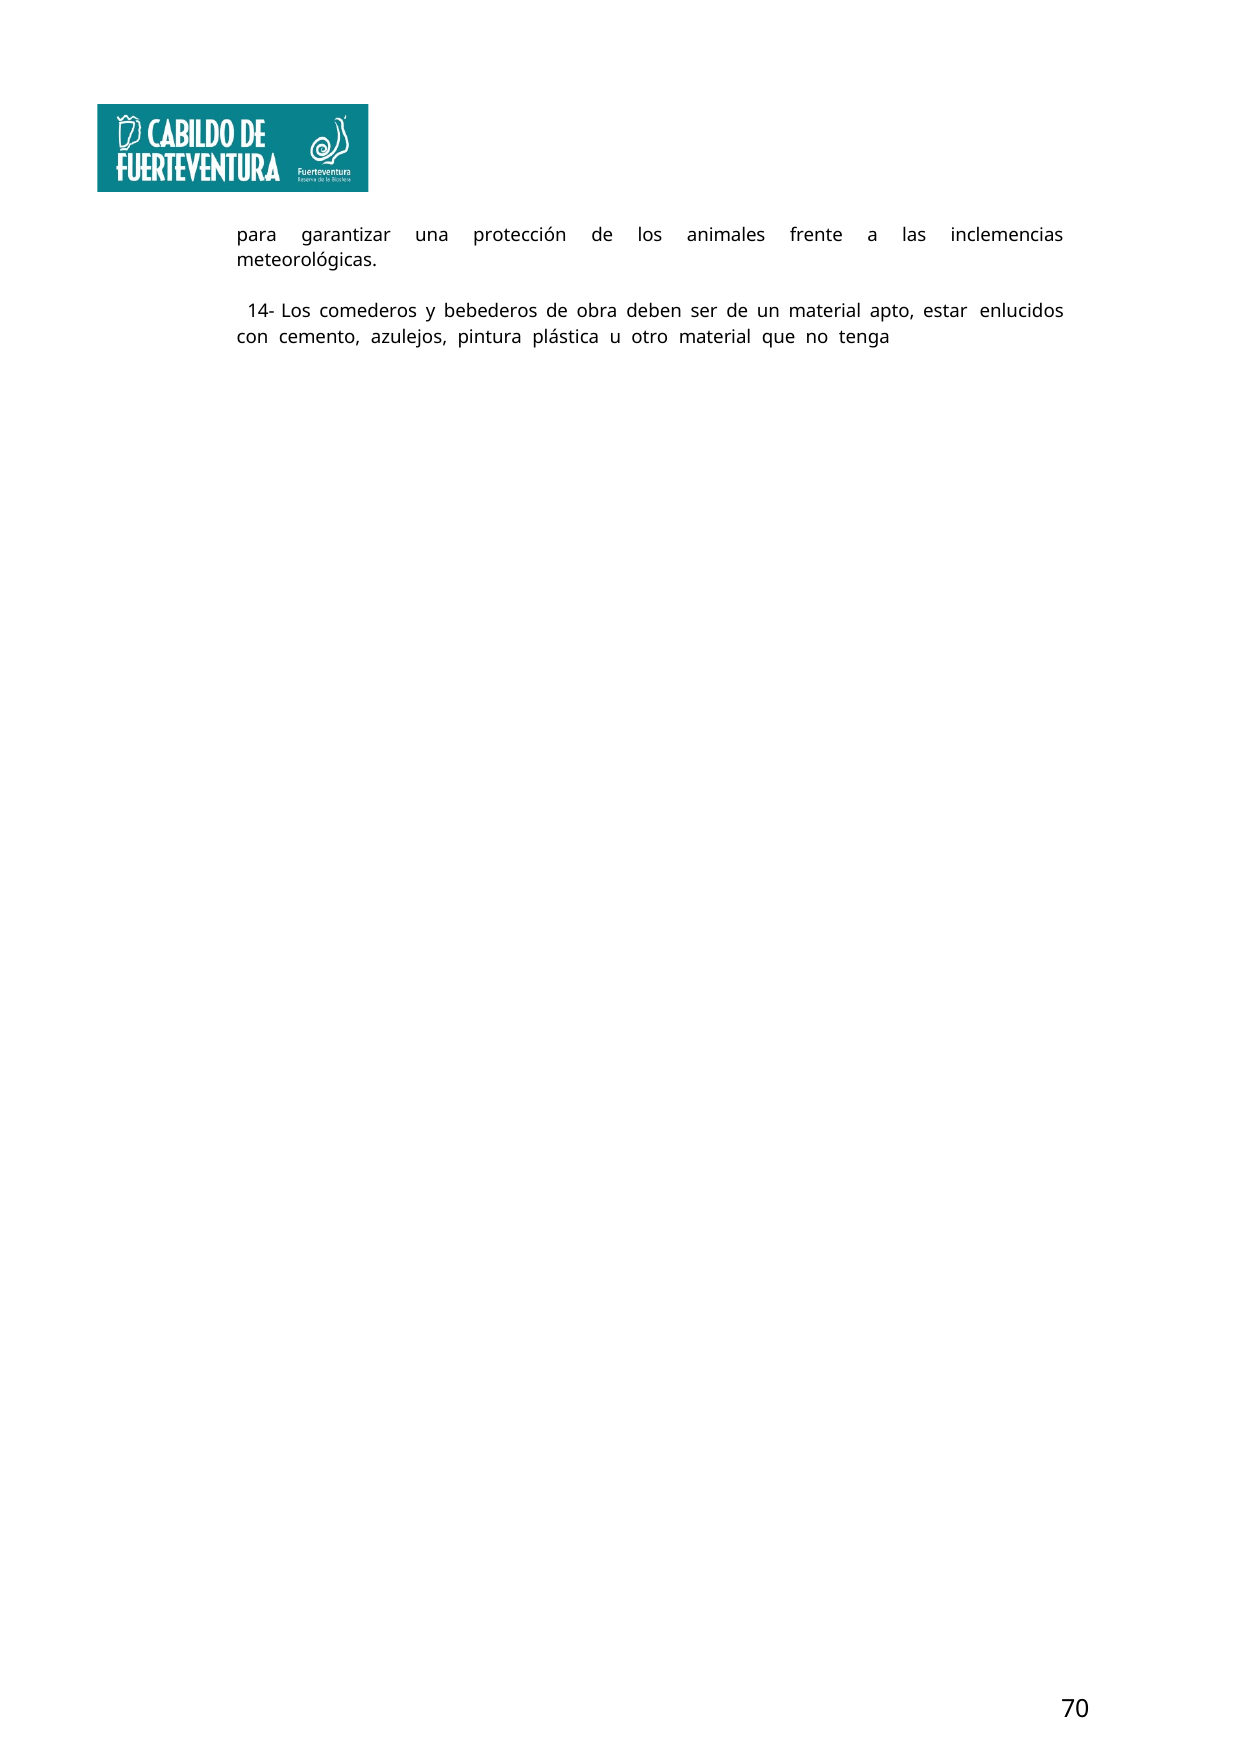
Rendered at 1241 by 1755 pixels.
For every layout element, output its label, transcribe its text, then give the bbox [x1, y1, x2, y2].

list para garantizar una protección de los animales frente a las inclemencias meteorológicas. [203, 221, 1064, 272]
list Los comederos y bebederos de obra deben ser de un material apto, estar enlucidos con cemento, azulejos, pintura plástica u otro material que no tenga [203, 298, 1064, 349]
